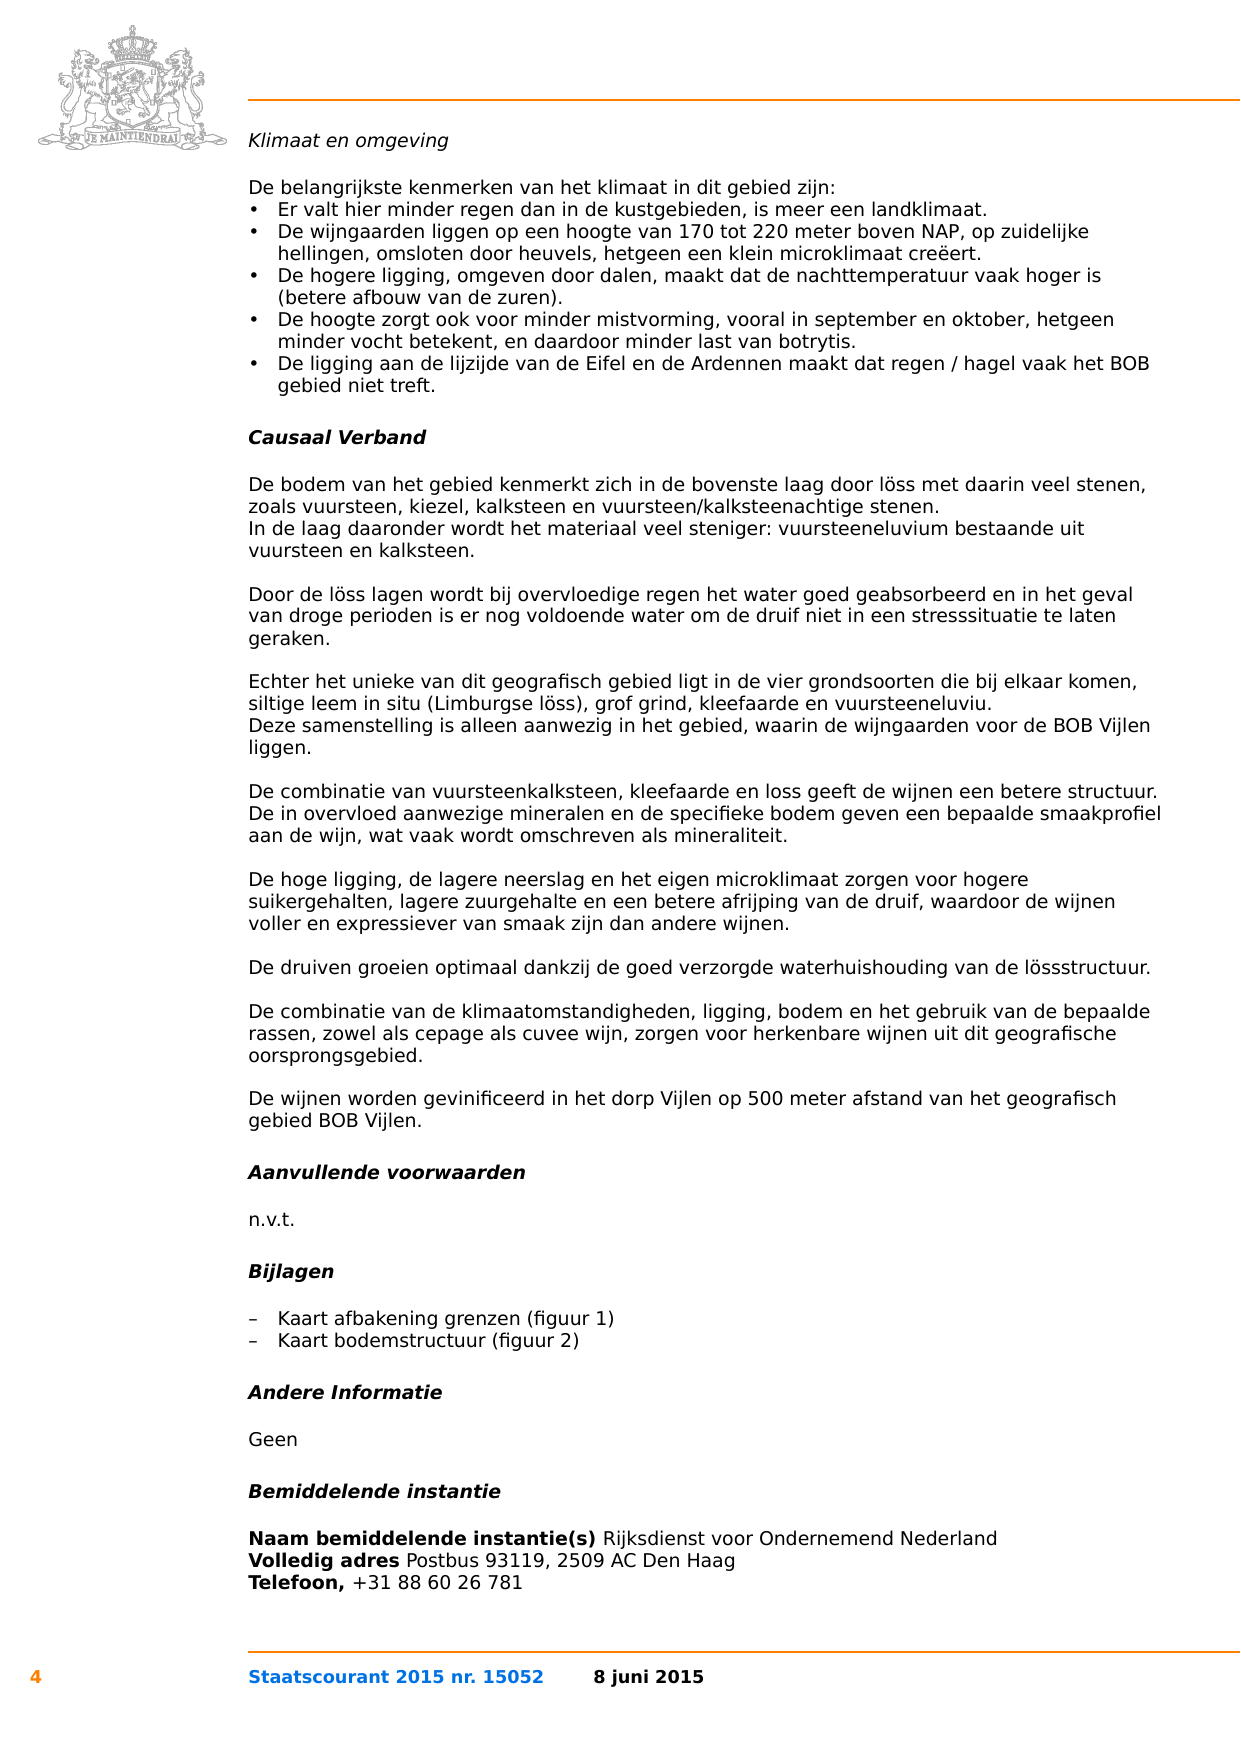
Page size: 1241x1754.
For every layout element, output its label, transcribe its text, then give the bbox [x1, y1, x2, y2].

text • De hogere ligging, omgeven door dalen, maakt dat de nachttemperatuur vaak hoger is (betere afbouw van de zuren). [248, 265, 1163, 309]
subtitle Aanvullende voorwaarden [248, 1162, 1163, 1184]
text – Kaart bodemstructuur (figuur 2) [248, 1330, 1163, 1352]
text • De hoogte zorgt ook voor minder mistvorming, vooral in september en oktober, hetgeen minder vocht betekent, en daardoor minder last van botrytis. [248, 309, 1163, 353]
text Deze samenstelling is alleen aanwezig in het gebied, waarin de wijngaarden voor de BOB Vijlen liggen. [248, 715, 1163, 759]
text • De wijngaarden liggen op een hoogte van 170 tot 220 meter boven NAP, op zuidelijke hellingen, omsloten door heuvels, hetgeen een klein microklimaat creëert. [248, 221, 1163, 265]
subtitle Bemiddelende instantie [248, 1481, 1163, 1503]
picture [38, 25, 227, 150]
text Telefoon, +31 88 60 26 781 [248, 1572, 1163, 1594]
subtitle Causaal Verband [248, 427, 1163, 449]
text Volledig adres Postbus 93119, 2509 AC Den Haag [248, 1550, 1163, 1572]
subtitle Bijlagen [248, 1261, 1163, 1283]
text De combinatie van de klimaatomstandigheden, ligging, bodem en het gebruik van de bepaalde rassen, zowel als cepage als cuvee wijn, zorgen voor herkenbare wijnen uit dit geografische oorsprongsgebied. [248, 1001, 1163, 1066]
text – Kaart afbakening grenzen (figuur 1) [248, 1308, 1163, 1330]
text • Er valt hier minder regen dan in de kustgebieden, is meer een landklimaat. [248, 199, 1163, 221]
subtitle Andere Informatie [248, 1382, 1163, 1404]
text Geen [248, 1429, 1163, 1451]
text De bodem van het gebied kenmerkt zich in de bovenste laag door löss met daarin veel stenen, zoals vuursteen, kiezel, kalksteen en vuursteen/kalksteenachtige stenen. [248, 474, 1163, 518]
text De wijnen worden gevinificeerd in het dorp Vijlen op 500 meter afstand van het geografisch gebied BOB Vijlen. [248, 1088, 1163, 1132]
text n.v.t. [248, 1209, 1163, 1231]
text De druiven groeien optimaal dankzij de goed verzorgde waterhuishouding van de lössstructuur. [248, 957, 1163, 979]
text In de laag daaronder wordt het materiaal veel steniger: vuursteeneluvium bestaande uit vuursteen en kalksteen. [248, 518, 1163, 562]
text Echter het unieke van dit geografisch gebied ligt in de vier grondsoorten die bij elkaar komen, siltige leem in situ (Limburgse löss), grof grind, kleefaarde en vuursteeneluviu. [248, 671, 1163, 715]
text Naam bemiddelende instantie(s) Rijksdienst voor Ondernemend Nederland [248, 1528, 1163, 1550]
subtitle Klimaat en omgeving [248, 130, 1163, 152]
text • De ligging aan de lijzijde van de Eifel en de Ardennen maakt dat regen / hagel vaak het BOB gebied niet treft. [248, 353, 1163, 397]
text De belangrijkste kenmerken van het klimaat in dit gebied zijn: [248, 177, 1163, 199]
text Door de löss lagen wordt bij overvloedige regen het water goed geabsorbeerd en in het geval van droge perioden is er nog voldoende water om de druif niet in een stresssituatie te laten geraken. [248, 583, 1163, 649]
text De hoge ligging, de lagere neerslag en het eigen microklimaat zorgen voor hogere suikergehalten, lagere zuurgehalte en een betere afrijping van de druif, waardoor de wijnen voller en expressiever van smaak zijn dan andere wijnen. [248, 869, 1163, 935]
text De combinatie van vuursteenkalksteen, kleefaarde en loss geeft de wijnen een betere structuur. De in overvloed aanwezige mineralen en de specifieke bodem geven een bepaalde smaakprofiel aan de wijn, wat vaak wordt omschreven als mineraliteit. [248, 781, 1163, 847]
